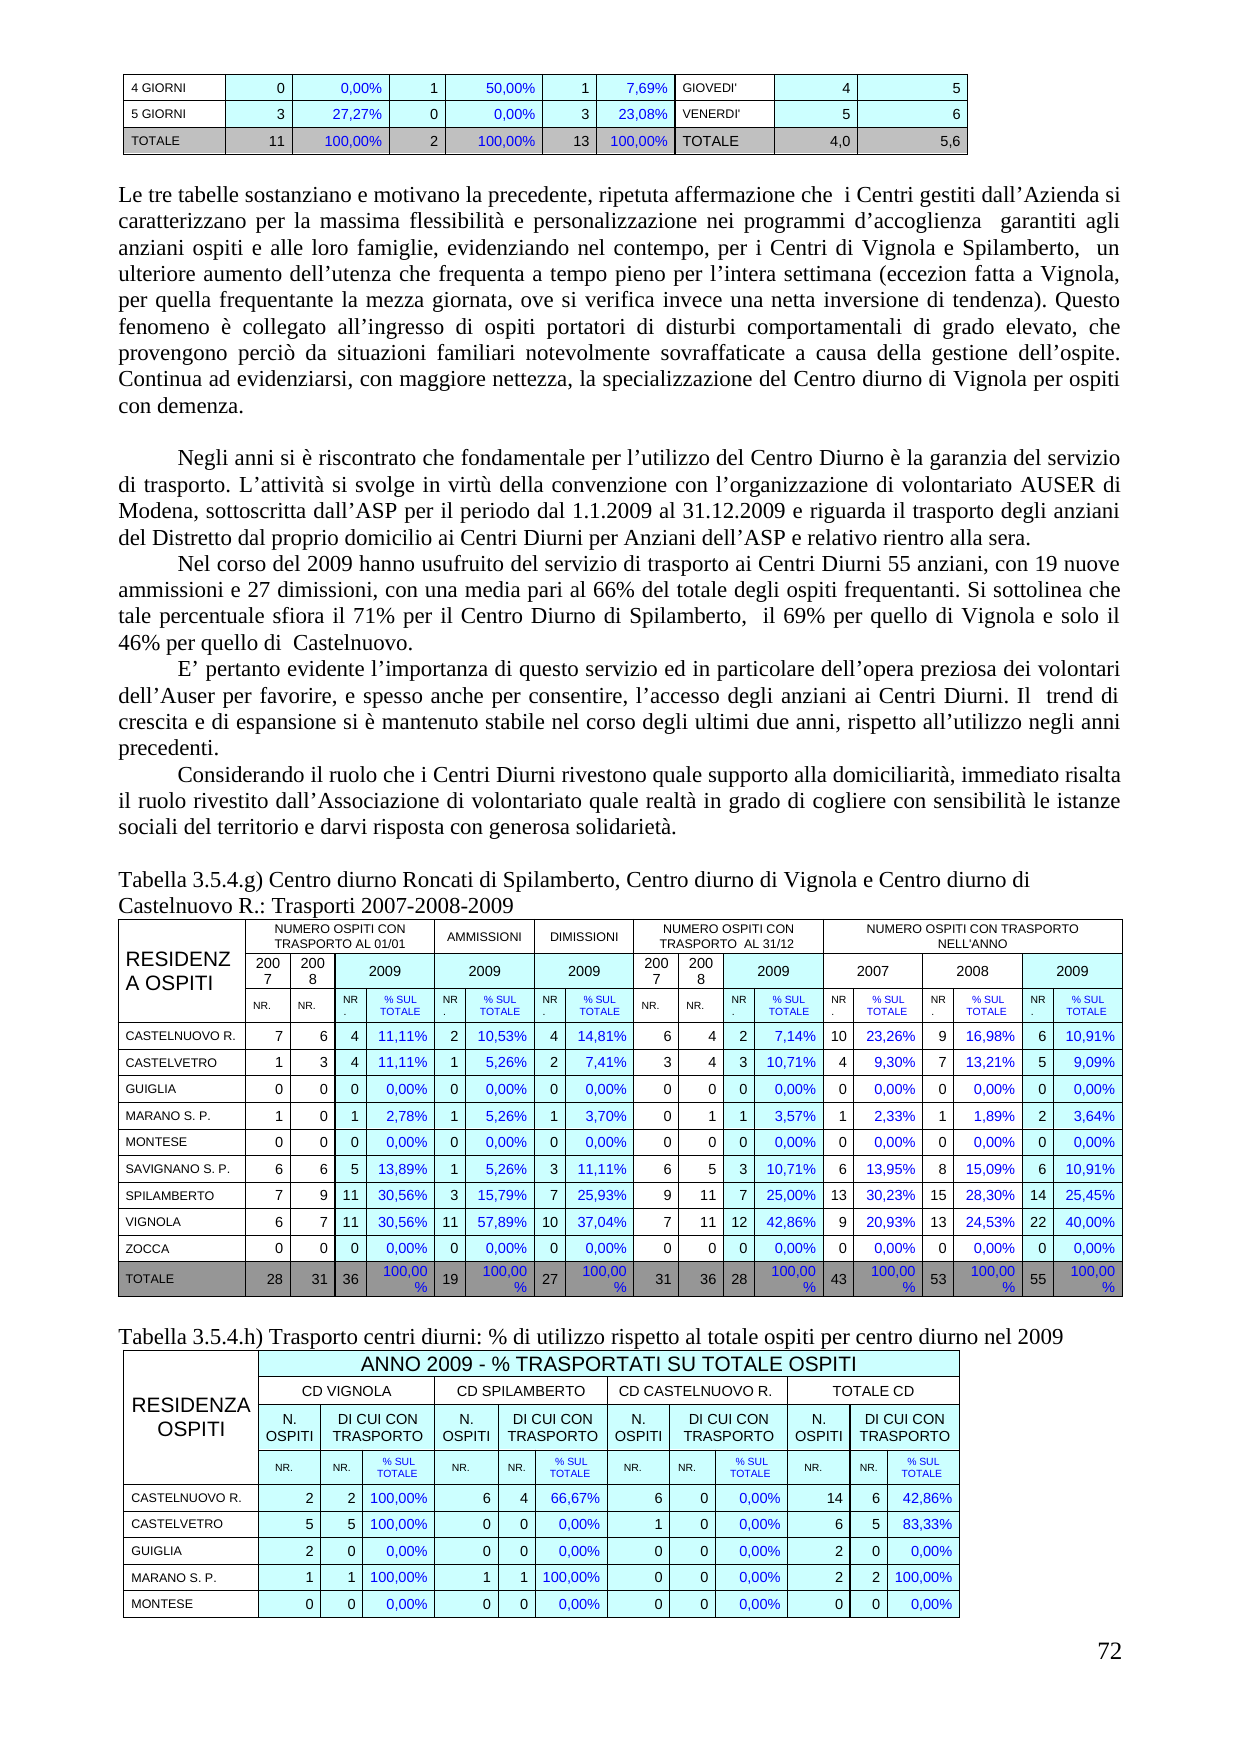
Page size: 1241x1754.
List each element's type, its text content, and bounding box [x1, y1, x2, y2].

table_cell % SUL TOTALE [363, 1451, 434, 1484]
table_cell 0 [321, 1591, 362, 1617]
table_header RESIDENZA OSPITI [119, 920, 245, 1022]
table_cell NR. [670, 1451, 715, 1484]
table_cell 5 [259, 1512, 320, 1537]
table_cell 20,93% [854, 1209, 922, 1235]
table_cell % SUL TOTALE [716, 1451, 787, 1484]
table_cell 13,95% [854, 1156, 922, 1182]
table_cell 2009 [336, 954, 434, 988]
table_cell % SUL TOTALE [888, 1451, 959, 1484]
table_cell NR. [923, 989, 953, 1022]
table_cell 2 [259, 1485, 320, 1511]
table_cell NR. [1023, 989, 1053, 1022]
table_cell 0,00% [566, 1130, 633, 1155]
table_cell 6 [1023, 1023, 1053, 1049]
table_cell 0 [824, 1236, 853, 1261]
table_cell 1 [724, 1103, 754, 1128]
table_cell CASTELVETRO [124, 1512, 258, 1537]
table_cell % SUL TOTALE [466, 989, 534, 1022]
table_cell 23,26% [854, 1023, 922, 1049]
table_cell 31 [291, 1262, 334, 1296]
table_cell 7 [923, 1050, 953, 1075]
table_cell 1,89% [954, 1103, 1022, 1128]
table_cell 2009 [435, 954, 534, 988]
table_cell NR. [246, 989, 290, 1022]
table_cell 0 [499, 1512, 535, 1537]
table_cell 4,0 [775, 128, 857, 153]
table_cell GUIGLIA [124, 1538, 258, 1564]
table_cell 11 [226, 128, 292, 153]
table_cell 2 [851, 1565, 887, 1590]
table_cell 100,00% [566, 1262, 633, 1296]
table_cell NR. [435, 989, 465, 1022]
table_cell 1 [435, 1050, 465, 1075]
table_cell 6 [634, 1023, 678, 1049]
table_cell 0,00% [536, 1512, 607, 1537]
table_cell 2 [788, 1565, 849, 1590]
table_cell 0 [1023, 1076, 1053, 1102]
table_cell 9 [923, 1023, 953, 1049]
text Tabella 3.5.4.g) Centro diurno Roncati di Spilamberto, Centro diurno di Vignola e Centro diurno di Castelnuovo R.: Trasporti 2007-2008-2009 [118, 866, 1122, 919]
table_cell 11 [336, 1209, 366, 1235]
table_cell TOTALE [676, 128, 774, 153]
table_header NUMERO OSPITI CON TRASPORTO AL 01/01 [246, 920, 434, 953]
table_cell 0,00% [466, 1236, 534, 1261]
table_cell 13 [543, 128, 596, 153]
table_cell 0 [291, 1236, 334, 1261]
table_cell CD SPILAMBERTO [435, 1377, 607, 1404]
table_cell % SUL TOTALE [854, 989, 922, 1022]
table_cell 0 [259, 1591, 320, 1617]
table_cell 0,00% [566, 1236, 633, 1261]
table_cell 0 [724, 1130, 754, 1155]
table_cell 1 [535, 1103, 565, 1128]
table_cell N. OSPITI [259, 1405, 320, 1449]
table_cell 0,00% [755, 1236, 823, 1261]
table_cell 5 [775, 101, 857, 127]
table_cell 1 [608, 1512, 669, 1537]
table_cell 7 [724, 1183, 754, 1208]
table_cell 0 [435, 1538, 498, 1564]
table_cell 0,00% [716, 1485, 787, 1511]
table_cell 10,91% [1054, 1156, 1122, 1182]
table_cell 19 [435, 1262, 465, 1296]
table_cell SAVIGNANO S. P. [119, 1156, 245, 1182]
table_cell 6 [246, 1156, 290, 1182]
table_cell 10,91% [1054, 1023, 1122, 1049]
table_cell 100,00% [1054, 1262, 1122, 1296]
table_cell 0 [321, 1538, 362, 1564]
table_cell 0 [336, 1130, 366, 1155]
table_cell 27,27% [293, 101, 389, 127]
table_cell TOTALE CD [788, 1377, 959, 1404]
table_cell 0 [851, 1591, 887, 1617]
table_cell 7,41% [566, 1050, 633, 1075]
table_cell N. OSPITI [608, 1405, 669, 1449]
table_cell 10,71% [755, 1156, 823, 1182]
text Le tre tabelle sostanziano e motivano la precedente, ripetuta affermazione che i Centri gestiti dall’Azienda si caratterizzano per la massima flessibilità e personalizzazione nei programmi d’accoglienza garantiti agli anziani ospiti e alle loro famiglie, evidenziando nel contempo, per i Centri di Vignola e Spilamberto, un ulteriore aumento dell’utenza che frequenta a tempo pieno per l’intera settimana (eccezion fatta a Vignola, per quella frequentante la mezza giornata, ove si verifica invece una netta inversione di tendenza). Questo fenomeno è collegato all’ingresso di ospiti portatori di disturbi comportamentali di grado elevato, che provengono perciò da situazioni familiari notevolmente sovraffaticate a causa della gestione dell’ospite. Continua ad evidenziarsi, con maggiore nettezza, la specializzazione del Centro diurno di Vignola per ospiti con demenza. [118, 181, 1122, 418]
table_cell 0,00% [367, 1236, 434, 1261]
table_cell 1 [499, 1565, 535, 1590]
table_cell 0 [634, 1076, 678, 1102]
table_cell 28 [246, 1262, 290, 1296]
table_cell 0 [291, 1130, 334, 1155]
table_cell NR. [824, 989, 853, 1022]
table_cell MONTESE [124, 1591, 258, 1617]
table_cell 11 [679, 1183, 723, 1208]
table_cell 22 [1023, 1209, 1053, 1235]
table_cell 10,71% [755, 1050, 823, 1075]
table_cell 0 [851, 1538, 887, 1564]
table_cell 7,69% [597, 75, 674, 100]
table_cell 0 [608, 1538, 669, 1564]
table_cell 25,93% [566, 1183, 633, 1208]
table_cell TOTALE [124, 128, 225, 153]
table_cell 0 [724, 1076, 754, 1102]
table_cell 3 [435, 1183, 465, 1208]
table_cell 100,00% [367, 1262, 434, 1296]
table_cell NR. [679, 989, 723, 1022]
table_cell 11,11% [566, 1156, 633, 1182]
table_cell 1 [246, 1103, 290, 1128]
table_cell 100,00% [888, 1565, 959, 1590]
table_cell 0 [390, 101, 445, 127]
table_cell 37,04% [566, 1209, 633, 1235]
table_cell 0 [535, 1236, 565, 1261]
table_cell 5 [851, 1512, 887, 1537]
table_cell 42,86% [888, 1485, 959, 1511]
table_cell 15,09% [954, 1156, 1022, 1182]
table_cell 0 [634, 1236, 678, 1261]
table_cell 6 [435, 1485, 498, 1511]
table_cell 30,56% [367, 1209, 434, 1235]
table_cell 5 [858, 75, 967, 100]
table_cell 14 [1023, 1183, 1053, 1208]
table_header DIMISSIONI [535, 920, 633, 953]
table_cell 4 [679, 1023, 723, 1049]
table_cell 2 [259, 1538, 320, 1564]
table_cell 0 [336, 1076, 366, 1102]
table_cell 4 [535, 1023, 565, 1049]
table_cell 3,64% [1054, 1103, 1122, 1128]
table_cell 10,53% [466, 1023, 534, 1049]
table_cell 4 GIORNI [124, 75, 225, 100]
table_cell 13 [824, 1183, 853, 1208]
table_cell 2,33% [854, 1103, 922, 1128]
table_cell 1 [321, 1565, 362, 1590]
table_cell ZOCCA [119, 1236, 245, 1261]
table_cell 0 [788, 1591, 849, 1617]
table_cell 5,6 [858, 128, 967, 153]
table_cell 0,00% [716, 1512, 787, 1537]
table_cell 10 [535, 1209, 565, 1235]
table_cell CASTELNUOVO R. [119, 1023, 245, 1049]
table_cell 0 [824, 1130, 853, 1155]
table_cell 25,00% [755, 1183, 823, 1208]
table_cell 6 [858, 101, 967, 127]
table_cell 13,89% [367, 1156, 434, 1182]
table_cell 66,67% [536, 1485, 607, 1511]
table_cell NR. [321, 1451, 362, 1484]
table_cell 30,56% [367, 1183, 434, 1208]
table_cell 2 [788, 1538, 849, 1564]
table_cell 43 [824, 1262, 853, 1296]
table_cell 0,00% [367, 1130, 434, 1155]
table_cell CD VIGNOLA [259, 1377, 434, 1404]
table_cell 28 [724, 1262, 754, 1296]
table_cell 1 [336, 1103, 366, 1128]
table_cell 2008 [291, 954, 334, 988]
table_cell 0,00% [954, 1236, 1022, 1261]
table_cell 3,57% [755, 1103, 823, 1128]
table_cell 1 [435, 1156, 465, 1182]
table_cell 0 [435, 1076, 465, 1102]
table_cell 100,00% [536, 1565, 607, 1590]
table_cell NR. [499, 1451, 535, 1484]
table_cell 0,00% [854, 1130, 922, 1155]
table_cell 11 [435, 1209, 465, 1235]
table_cell 0,00% [363, 1591, 434, 1617]
table_cell 2008 [679, 954, 723, 988]
table_cell % SUL TOTALE [566, 989, 633, 1022]
table_cell 36 [336, 1262, 366, 1296]
table_cell 100,00% [466, 1262, 534, 1296]
table_cell DI CUI CON TRASPORTO [321, 1405, 434, 1449]
table_cell 0,00% [954, 1130, 1022, 1155]
table_cell 9 [824, 1209, 853, 1235]
table_cell 6 [851, 1485, 887, 1511]
table_cell 5,26% [466, 1156, 534, 1182]
table_cell 0 [246, 1130, 290, 1155]
table_cell 2007 [824, 954, 922, 988]
table_cell 6 [291, 1156, 334, 1182]
table_cell 0 [535, 1076, 565, 1102]
table_cell 6 [824, 1156, 853, 1182]
table_cell 100,00% [597, 128, 674, 153]
text Tabella 3.5.4.h) Trasporto centri diurni: % di utilizzo rispetto al totale ospiti per centro diurno nel 2009 [118, 1323, 1122, 1349]
table_cell 100,00% [293, 128, 389, 153]
table_cell 0 [291, 1103, 334, 1128]
table_cell 0 [670, 1512, 715, 1537]
table_cell 0,00% [1054, 1236, 1122, 1261]
table_cell 2008 [923, 954, 1022, 988]
text Considerando il ruolo che i Centri Diurni rivestono quale supporto alla domiciliarità, immediato risalta il ruolo rivestito dall’Associazione di volontariato quale realtà in grado di cogliere con sensibilità le istanze sociali del territorio e darvi risposta con generosa solidarietà. [118, 761, 1122, 840]
table_cell % SUL TOTALE [755, 989, 823, 1022]
table_cell CD CASTELNUOVO R. [608, 1377, 787, 1404]
table_cell 0,00% [716, 1538, 787, 1564]
text Nel corso del 2009 hanno usufruito del servizio di trasporto ai Centri Diurni 55 anziani, con 19 nuove ammissioni e 27 dimissioni, con una media pari al 66% del totale degli ospiti frequentanti. Si sottolinea che tale percentuale sfiora il 71% per il Centro Diurno di Spilamberto, il 69% per quello di Vignola e solo il 46% per quello di Castelnuovo. [118, 550, 1122, 655]
table_cell CASTELVETRO [119, 1050, 245, 1075]
table_cell 9 [291, 1183, 334, 1208]
table_cell 0 [923, 1076, 953, 1102]
table_cell TOTALE [119, 1262, 245, 1296]
table_cell 6 [608, 1485, 669, 1511]
table_cell 2009 [1023, 954, 1122, 988]
table_cell 36 [679, 1262, 723, 1296]
table_cell 0 [435, 1236, 465, 1261]
table_cell 0,00% [293, 75, 389, 100]
table_cell 100,00% [854, 1262, 922, 1296]
table_cell CASTELNUOVO R. [124, 1485, 258, 1511]
table_cell DI CUI CON TRASPORTO [851, 1405, 959, 1449]
table_cell 10 [824, 1023, 853, 1049]
table_cell 50,00% [446, 75, 542, 100]
table_cell 0 [535, 1130, 565, 1155]
table_cell 0 [608, 1565, 669, 1590]
table_cell NR. [788, 1451, 849, 1484]
table_cell 3 [543, 101, 596, 127]
table_cell 0,00% [446, 101, 542, 127]
table_cell 0 [291, 1076, 334, 1102]
table_cell 23,08% [597, 101, 674, 127]
table_header NUMERO OSPITI CON TRASPORTO AL 31/12 [634, 920, 823, 953]
table_cell 3 [634, 1050, 678, 1075]
table_header NUMERO OSPITI CON TRASPORTO NELL'ANNO [824, 920, 1122, 953]
table_cell 6 [246, 1209, 290, 1235]
table_cell % SUL TOTALE [954, 989, 1022, 1022]
table_cell NR. [634, 989, 678, 1022]
table_cell 100,00% [363, 1512, 434, 1537]
table_cell 11 [336, 1183, 366, 1208]
table_cell NR. [259, 1451, 320, 1484]
table_cell 0,00% [888, 1538, 959, 1564]
table_cell 0 [824, 1076, 853, 1102]
table_cell 0 [679, 1130, 723, 1155]
table_cell 27 [535, 1262, 565, 1296]
table_cell 0 [499, 1538, 535, 1564]
text Negli anni si è riscontrato che fondamentale per l’utilizzo del Centro Diurno è la garanzia del servizio di trasporto. L’attività si svolge in virtù della convenzione con l’organizzazione di volontariato AUSER di Modena, sottoscritta dall’ASP per il periodo dal 1.1.2009 al 31.12.2009 e riguarda il trasporto degli anziani del Distretto dal proprio domicilio ai Centri Diurni per Anziani dell’ASP e relativo rientro alla sera. [118, 444, 1122, 550]
table_cell 2,78% [367, 1103, 434, 1128]
table_cell 5 [679, 1156, 723, 1182]
table_cell N. OSPITI [788, 1405, 849, 1449]
table_cell 4 [824, 1050, 853, 1075]
table_cell 0,00% [1054, 1076, 1122, 1102]
table_cell 0 [923, 1130, 953, 1155]
table_cell 40,00% [1054, 1209, 1122, 1235]
table_cell 0,00% [363, 1538, 434, 1564]
table_cell 4 [679, 1050, 723, 1075]
table_header AMMISSIONI [435, 920, 534, 953]
table_header ANNO 2009 - % TRASPORTATI SU TOTALE OSPITI [259, 1351, 959, 1376]
table_cell 0 [1023, 1130, 1053, 1155]
table_cell 0 [724, 1236, 754, 1261]
table_cell 83,33% [888, 1512, 959, 1537]
table_cell 100,00% [446, 128, 542, 153]
table_cell % SUL TOTALE [367, 989, 434, 1022]
table_cell 0 [1023, 1236, 1053, 1261]
table_cell 1 [679, 1103, 723, 1128]
table_cell 4 [499, 1485, 535, 1511]
table_cell 0,00% [716, 1565, 787, 1590]
table_cell 1 [435, 1103, 465, 1128]
table_cell 3 [226, 101, 292, 127]
table_cell 0 [246, 1236, 290, 1261]
table_cell 7,14% [755, 1023, 823, 1049]
table_cell MARANO S. P. [124, 1565, 258, 1590]
table_cell N. OSPITI [435, 1405, 498, 1449]
table_cell 7 [634, 1209, 678, 1235]
table_cell 0,00% [755, 1076, 823, 1102]
table_cell DI CUI CON TRASPORTO [670, 1405, 787, 1449]
table_cell % SUL TOTALE [536, 1451, 607, 1484]
table_cell 2 [535, 1050, 565, 1075]
table_cell 2009 [724, 954, 823, 988]
table_cell 5,26% [466, 1103, 534, 1128]
table_cell 100,00% [755, 1262, 823, 1296]
table_cell 6 [788, 1512, 849, 1537]
table_cell GIOVEDI' [676, 75, 774, 100]
table_cell 11,11% [367, 1023, 434, 1049]
table_cell 0,00% [536, 1538, 607, 1564]
table_cell 0 [923, 1236, 953, 1261]
table_cell 6 [634, 1156, 678, 1182]
table_cell 6 [291, 1023, 334, 1049]
table_cell 4 [336, 1023, 366, 1049]
table_cell 0 [670, 1538, 715, 1564]
table_cell 0 [499, 1591, 535, 1617]
table_cell 1 [246, 1050, 290, 1075]
table_cell 3 [724, 1050, 754, 1075]
table_cell 28,30% [954, 1183, 1022, 1208]
table_cell 1 [543, 75, 596, 100]
table_cell 0,00% [1054, 1130, 1122, 1155]
table_cell 0 [435, 1591, 498, 1617]
table_cell 1 [390, 75, 445, 100]
table_cell 3,70% [566, 1103, 633, 1128]
table_cell 24,53% [954, 1209, 1022, 1235]
table_cell NR. [535, 989, 565, 1022]
table_cell 0 [634, 1103, 678, 1128]
table_cell 100,00% [363, 1485, 434, 1511]
table_cell SPILAMBERTO [119, 1183, 245, 1208]
table_cell NR. [291, 989, 334, 1022]
table_cell 0,00% [854, 1076, 922, 1102]
table_cell 3 [535, 1156, 565, 1182]
table_cell 0 [634, 1130, 678, 1155]
table_cell 4 [775, 75, 857, 100]
table_cell 0,00% [888, 1591, 959, 1617]
table_cell 7 [246, 1023, 290, 1049]
table_cell 7 [291, 1209, 334, 1235]
table_cell 42,86% [755, 1209, 823, 1235]
table_cell 2 [724, 1023, 754, 1049]
table_cell % SUL TOTALE [1054, 989, 1122, 1022]
table_cell 0,00% [755, 1130, 823, 1155]
table_cell 3 [291, 1050, 334, 1075]
table_cell 1 [923, 1103, 953, 1128]
table_cell 11 [679, 1209, 723, 1235]
table_cell 9,09% [1054, 1050, 1122, 1075]
table_cell 57,89% [466, 1209, 534, 1235]
table_cell VENERDI' [676, 101, 774, 127]
table_cell 3 [724, 1156, 754, 1182]
table_cell 0 [608, 1591, 669, 1617]
table_cell GUIGLIA [119, 1076, 245, 1102]
table_cell 0 [670, 1565, 715, 1590]
table_cell 14,81% [566, 1023, 633, 1049]
table_cell NR. [435, 1451, 498, 1484]
table_cell 12 [724, 1209, 754, 1235]
table_header RESIDENZA OSPITI [124, 1351, 258, 1484]
table_cell 0 [246, 1076, 290, 1102]
table_cell 5 [321, 1512, 362, 1537]
table_cell 1 [259, 1565, 320, 1590]
table_cell 25,45% [1054, 1183, 1122, 1208]
table_cell 7 [535, 1183, 565, 1208]
table_cell 0,00% [854, 1236, 922, 1261]
table_cell 100,00% [954, 1262, 1022, 1296]
table_cell 0 [226, 75, 292, 100]
table_cell 1 [435, 1565, 498, 1590]
table_cell 0 [336, 1236, 366, 1261]
table_cell 1 [824, 1103, 853, 1128]
table_cell 0 [435, 1130, 465, 1155]
table_cell 14 [788, 1485, 849, 1511]
table_cell NR. [336, 989, 366, 1022]
table_cell 0 [679, 1076, 723, 1102]
table_cell 2009 [535, 954, 633, 988]
table_cell 2 [321, 1485, 362, 1511]
table_cell 0,00% [716, 1591, 787, 1617]
table_cell 2 [435, 1023, 465, 1049]
table_cell MONTESE [119, 1130, 245, 1155]
table_cell NR. [724, 989, 754, 1022]
table_cell 6 [1023, 1156, 1053, 1182]
table_cell 2007 [634, 954, 678, 988]
text E’ pertanto evidente l’importanza di questo servizio ed in particolare dell’opera preziosa dei volontari dell’Auser per favorire, e spesso anche per consentire, l’accesso degli anziani ai Centri Diurni. Il trend di crescita e di espansione si è mantenuto stabile nel corso degli ultimi due anni, rispetto all’utilizzo negli anni precedenti. [118, 655, 1122, 761]
table_cell 9 [634, 1183, 678, 1208]
table_cell NR. [608, 1451, 669, 1484]
table_cell 15,79% [466, 1183, 534, 1208]
table_cell 0 [435, 1512, 498, 1537]
table_cell 4 [336, 1050, 366, 1075]
table_cell 0,00% [954, 1076, 1022, 1102]
table_cell 7 [246, 1183, 290, 1208]
table_cell 0,00% [536, 1591, 607, 1617]
table_cell 31 [634, 1262, 678, 1296]
table_cell 100,00% [363, 1565, 434, 1590]
table_cell 0,00% [566, 1076, 633, 1102]
table_cell MARANO S. P. [119, 1103, 245, 1128]
table_cell 13,21% [954, 1050, 1022, 1075]
table_cell 0,00% [466, 1076, 534, 1102]
table_cell 2 [1023, 1103, 1053, 1128]
table_cell 11,11% [367, 1050, 434, 1075]
table_cell 5 [1023, 1050, 1053, 1075]
table_cell 16,98% [954, 1023, 1022, 1049]
table_cell 0 [670, 1485, 715, 1511]
table_cell 55 [1023, 1262, 1053, 1296]
table_cell 0 [679, 1236, 723, 1261]
table_cell 13 [923, 1209, 953, 1235]
table_cell 0 [670, 1591, 715, 1617]
table_cell 0,00% [367, 1076, 434, 1102]
table_cell 30,23% [854, 1183, 922, 1208]
table_cell 15 [923, 1183, 953, 1208]
table_cell 8 [923, 1156, 953, 1182]
table_cell 53 [923, 1262, 953, 1296]
table_cell 9,30% [854, 1050, 922, 1075]
table_cell 0,00% [466, 1130, 534, 1155]
table_cell 5,26% [466, 1050, 534, 1075]
table_cell NR. [851, 1451, 887, 1484]
table_cell 2007 [246, 954, 290, 988]
table_cell DI CUI CON TRASPORTO [499, 1405, 607, 1449]
table_cell 5 GIORNI [124, 101, 225, 127]
table_cell 5 [336, 1156, 366, 1182]
table_cell VIGNOLA [119, 1209, 245, 1235]
table_cell 2 [390, 128, 445, 153]
